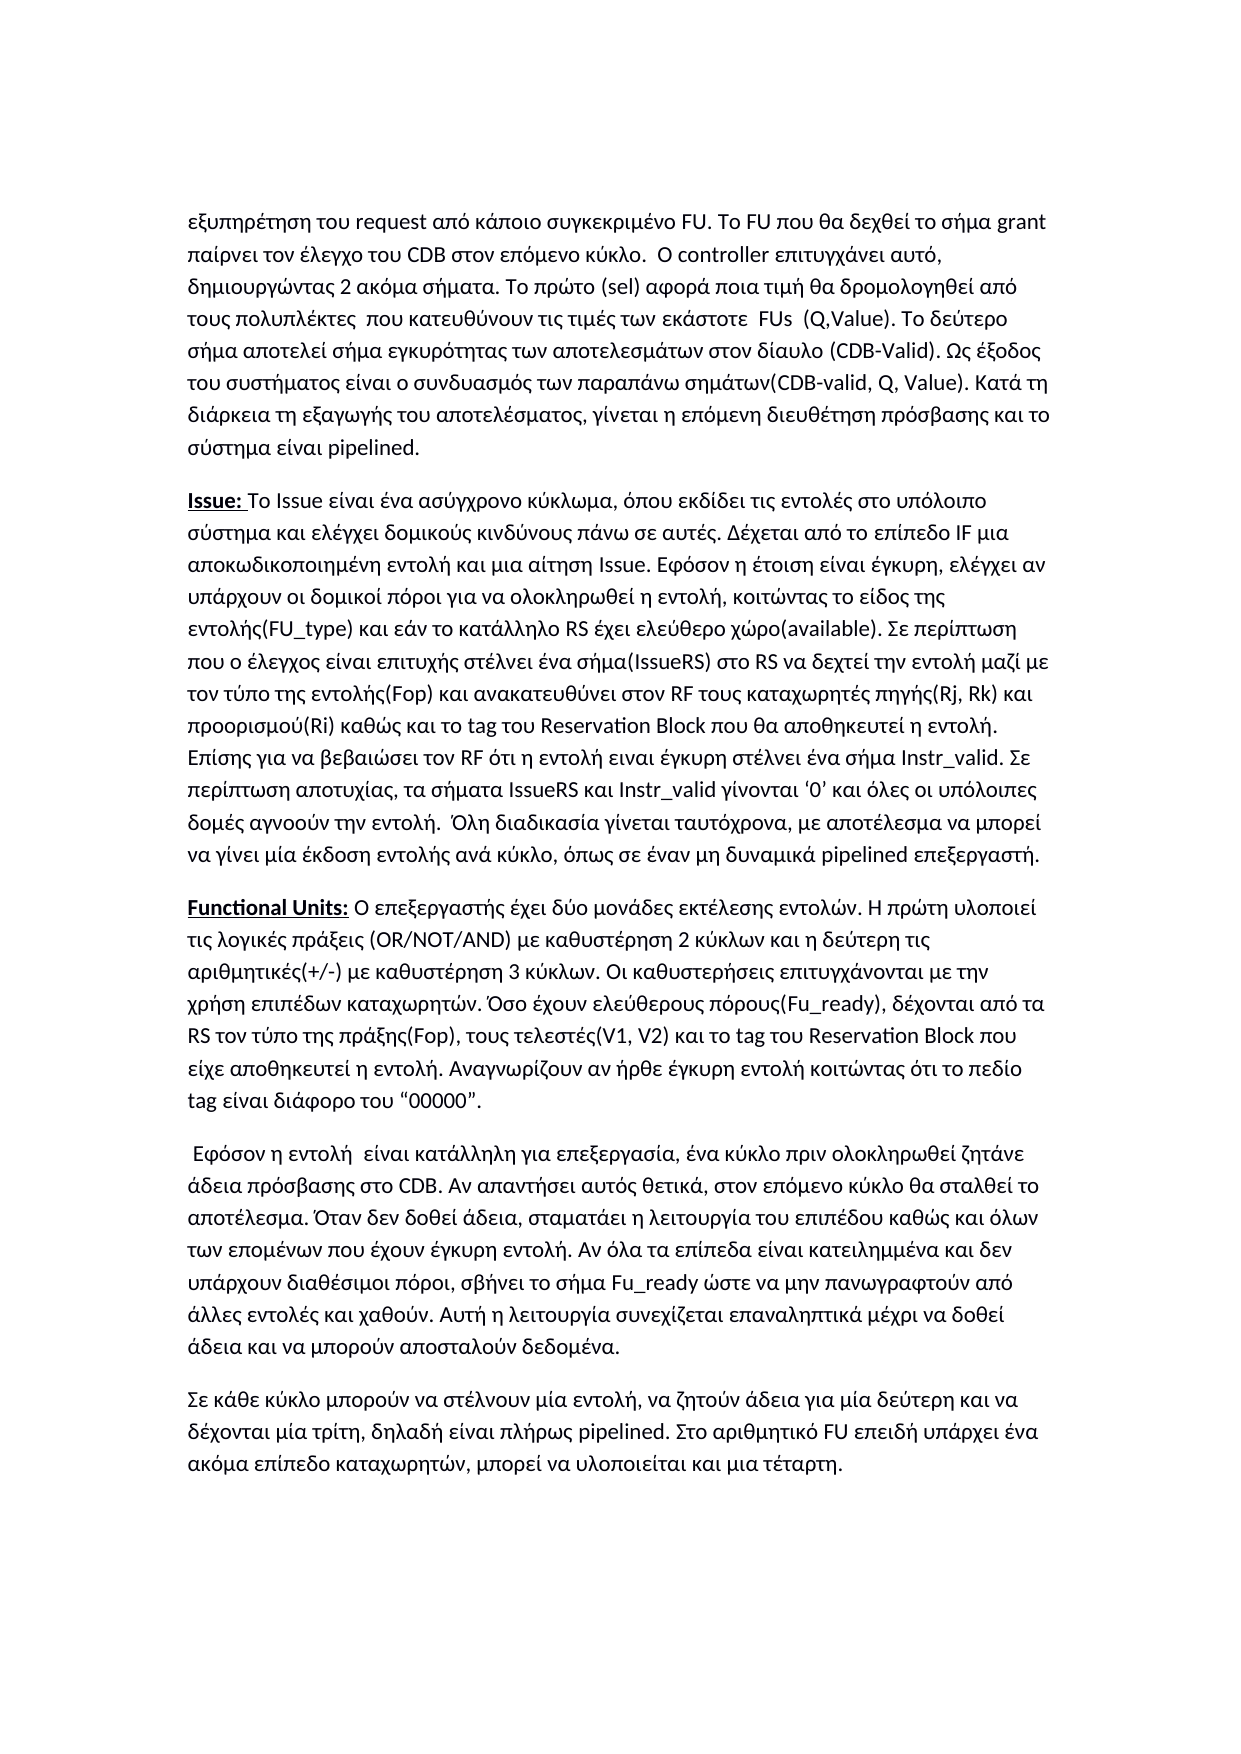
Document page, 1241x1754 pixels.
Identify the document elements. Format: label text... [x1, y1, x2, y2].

text Functional Units: Ο επεξεργαστής έχει δύο μονάδες εκτέλεσης εντολών. Η πρώτη υλοποιεί τις λογικές πράξεις (OR/NOT/AND) με καθυστέρηση 2 κύκλων και η δεύτερη τις αριθμητικές(+/-) με καθυστέρηση 3 κύκλων. Οι καθυστερήσεις επιτυγχάνονται με την χρήση επιπέδων καταχωρητών. Όσο έχουν ελεύθερους πόρους(Fu_ready), δέχονται από τα RS τον τύπο της πράξης(Fop), τους τελεστές(V1, V2) και το tag του Reservation Block που είχε αποθηκευτεί η εντολή. Αναγνωρίζουν αν ήρθε έγκυρη εντολή κοιτώντας ότι το πεδίο tag είναι διάφορο του “00000”. [187, 893, 1053, 1114]
text Εφόσον η εντολή είναι κατάλληλη για επεξεργασία, ένα κύκλο πριν ολοκληρωθεί ζητάνε άδεια πρόσβασης στο CDB. Αν απαντήσει αυτός θετικά, στον επόμενο κύκλο θα σταλθεί το αποτέλεσμα. Όταν δεν δοθεί άδεια, σταματάει η λειτουργία του επιπέδου καθώς και όλων των επομένων που έχουν έγκυρη εντολή. Αν όλα τα επίπεδα είναι κατειλημμένα και δεν υπάρχουν διαθέσιμοι πόροι, σβήνει το σήμα Fu_ready ώστε να μην πανωγραφτούν από άλλες εντολές και χαθούν. Αυτή η λειτουργία συνεχίζεται επαναληπτικά μέχρι να δοθεί άδεια και να μπορούν αποσταλούν δεδομένα. [187, 1139, 1053, 1360]
text Σε κάθε κύκλο μπορούν να στέλνουν μία εντολή, να ζητούν άδεια για μία δεύτερη και να δέχονται μία τρίτη, δηλαδή είναι πλήρως pipelined. Στο αριθμητικό FU επειδή υπάρχει ένα ακόμα επίπεδο καταχωρητών, μπορεί να υλοποιείται και μια τέταρτη. [187, 1385, 1053, 1478]
text Issue: Το Issue είναι ένα ασύγχρονο κύκλωμα, όπου εκδίδει τις εντολές στο υπόλοιπο σύστημα και ελέγχει δομικούς κινδύνους πάνω σε αυτές. Δέχεται από το επίπεδο IF μια αποκωδικοποιημένη εντολή και μια αίτηση Issue. Εφόσον η έτοιση είναι έγκυρη, ελέγχει αν υπάρχουν οι δομικοί πόροι για να ολοκληρωθεί η εντολή, κοιτώντας το είδος της εντολής(FU_type) και εάν το κατάλληλο RS έχει ελεύθερο χώρο(available). Σε περίπτωση που ο έλεγχος είναι επιτυχής στέλνει ένα σήμα(IssueRS) στο RS να δεχτεί την εντολή μαζί με τον τύπο της εντολής(Fop) και ανακατευθύνει στον RF τους καταχωρητές πηγής(Rj, Rk) και προορισμού(Ri) καθώς και το tag του Reservation Block που θα αποθηκευτεί η εντολή. Επίσης για να βεβαιώσει τον RF ότι η εντολή ειναι έγκυρη στέλνει ένα σήμα Instr_valid. Σε περίπτωση αποτυχίας, τα σήματα IssueRS και Instr_valid γίνονται ‘0’ και όλες οι υπόλοιπες δομές αγνοούν την εντολή. Όλη διαδικασία γίνεται ταυτόχρονα, με αποτέλεσμα να μπορεί να γίνει μία έκδοση εντολής ανά κύκλο, όπως σε έναν μη δυναμικά pipelined επεξεργαστή. [187, 486, 1053, 868]
text εξυπηρέτηση του request από κάποιο συγκεκριμένο FU. Το FU που θα δεχθεί το σήμα grant παίρνει τον έλεγχο του CDB στον επόμενο κύκλο. Ο controller επιτυγχάνει αυτό, δημιουργώντας 2 ακόμα σήματα. Το πρώτο (sel) αφορά ποια τιμή θα δρομολογηθεί από τους πολυπλέκτες που κατευθύνουν τις τιμές των εκάστοτε FUs (Q,Value). Το δεύτερο σήμα αποτελεί σήμα εγκυρότητας των αποτελεσμάτων στον δίαυλο (CDB-Valid). Ως έξοδος του συστήματος είναι ο συνδυασμός των παραπάνω σημάτων(CDB-valid, Q, Value). Κατά τη διάρκεια τη εξαγωγής του αποτελέσματος, γίνεται η επόμενη διευθέτηση πρόσβασης και το σύστημα είναι pipelined. [187, 207, 1053, 461]
